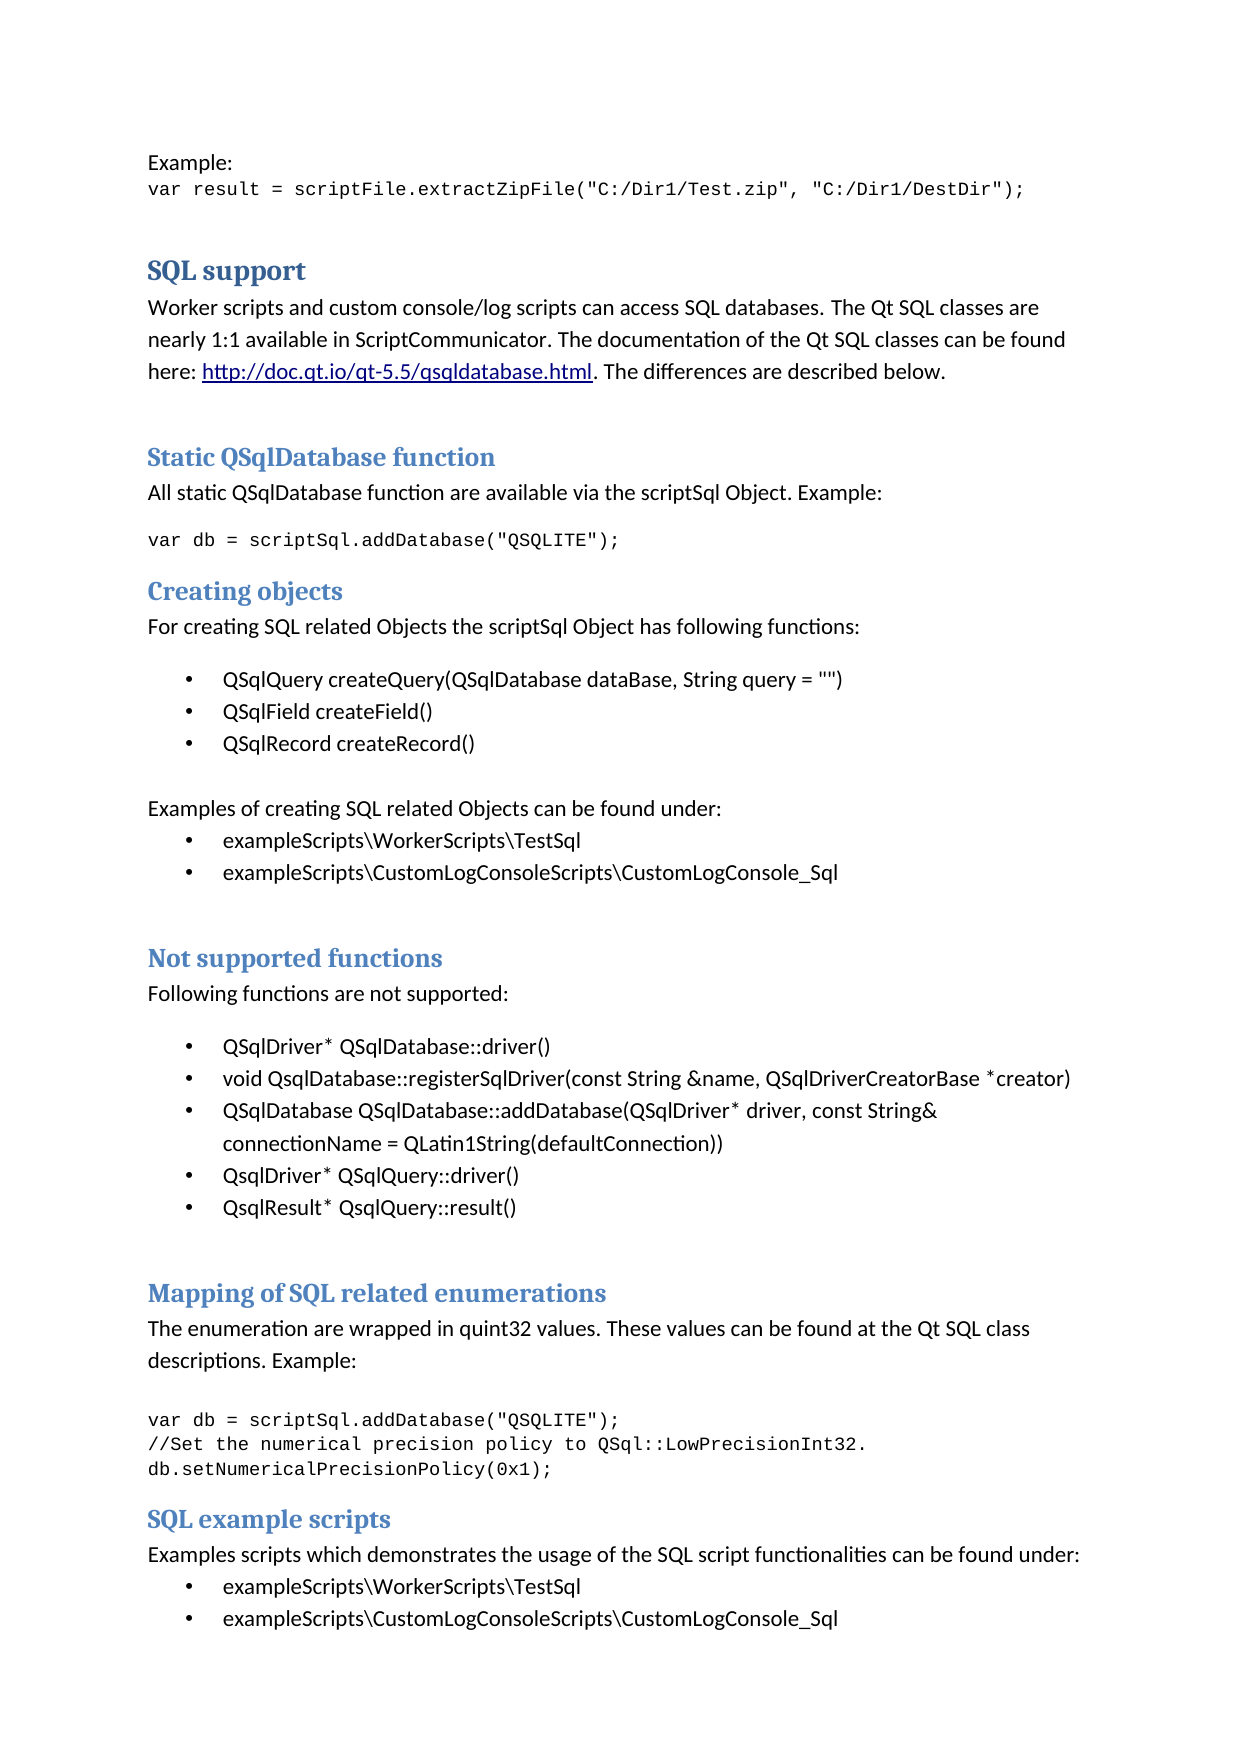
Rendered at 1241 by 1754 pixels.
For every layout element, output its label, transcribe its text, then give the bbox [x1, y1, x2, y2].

text For creating SQL related Objects the scriptSql Object has following functions: [148, 612, 1093, 640]
list QsqlDriver* QSqlQuery::driver() [185, 1161, 1093, 1189]
list exampleScripts\WorkerScripts\TestSql [185, 826, 1093, 854]
text var db = scriptSql.addDatabase("QSQLITE"); [148, 1411, 1093, 1432]
text Examples scripts which demonstrates the usage of the SQL script functionalities can be found under: [148, 1540, 1093, 1568]
subtitle Static QSqlDatabase function [148, 442, 1093, 473]
list QSqlDriver* QSqlDatabase::driver() [185, 1032, 1093, 1060]
text Example: [148, 148, 1093, 176]
subtitle Mapping of SQL related enumerations [148, 1278, 1093, 1309]
subtitle Creating objects [148, 576, 1093, 607]
list QsqlResult* QsqlQuery::result() [185, 1193, 1093, 1221]
list exampleScripts\CustomLogConsoleScripts\CustomLogConsole_Sql [185, 1604, 1093, 1633]
text Following functions are not supported: [148, 979, 1093, 1007]
text Examples of creating SQL related Objects can be found under: [148, 794, 1093, 822]
text var result = scriptFile.extractZipFile("C:/Dir1/Test.zip", "C:/Dir1/DestDir"); [148, 180, 1093, 201]
text var db = scriptSql.addDatabase("QSQLITE"); [148, 531, 1093, 552]
text The enumeration are wrapped in quint32 values. These values can be found at the Qt SQL class descriptions. Example: [148, 1314, 1093, 1374]
text //Set the numerical precision policy to QSql::LowPrecisionInt32. [148, 1435, 1093, 1456]
list QSqlQuery createQuery(QSqlDatabase dataBase, String query = "") [185, 665, 1093, 693]
list QSqlField createField() [185, 697, 1093, 725]
list void QsqlDatabase::registerSqlDriver(const String &name, QSqlDriverCreatorBase *creator) [185, 1064, 1093, 1092]
subtitle SQL support [148, 254, 1093, 288]
subtitle Not supported functions [148, 943, 1093, 974]
list exampleScripts\CustomLogConsoleScripts\CustomLogConsole_Sql [185, 858, 1093, 886]
text Worker scripts and custom console/log scripts can access SQL databases. The Qt SQL classes are nearly 1:1 available in ScriptCommunicator. The documentation of the Qt SQL classes can be found here: http://doc.qt.io/qt-5.5/qsqldatabase.html. The differences are described below. [148, 293, 1093, 385]
list exampleScripts\WorkerScripts\TestSql [185, 1572, 1093, 1600]
list QSqlDatabase QSqlDatabase::addDatabase(QSqlDriver* driver, const String& connectionName = QLatin1String(defaultConnection)) [185, 1096, 1093, 1157]
subtitle SQL example scripts [148, 1504, 1093, 1536]
text All static QSqlDatabase function are available via the scriptSql Object. Example: [148, 478, 1093, 506]
list QSqlRecord createRecord() [185, 729, 1093, 757]
text db.setNumericalPrecisionPolicy(0x1); [148, 1459, 1093, 1481]
